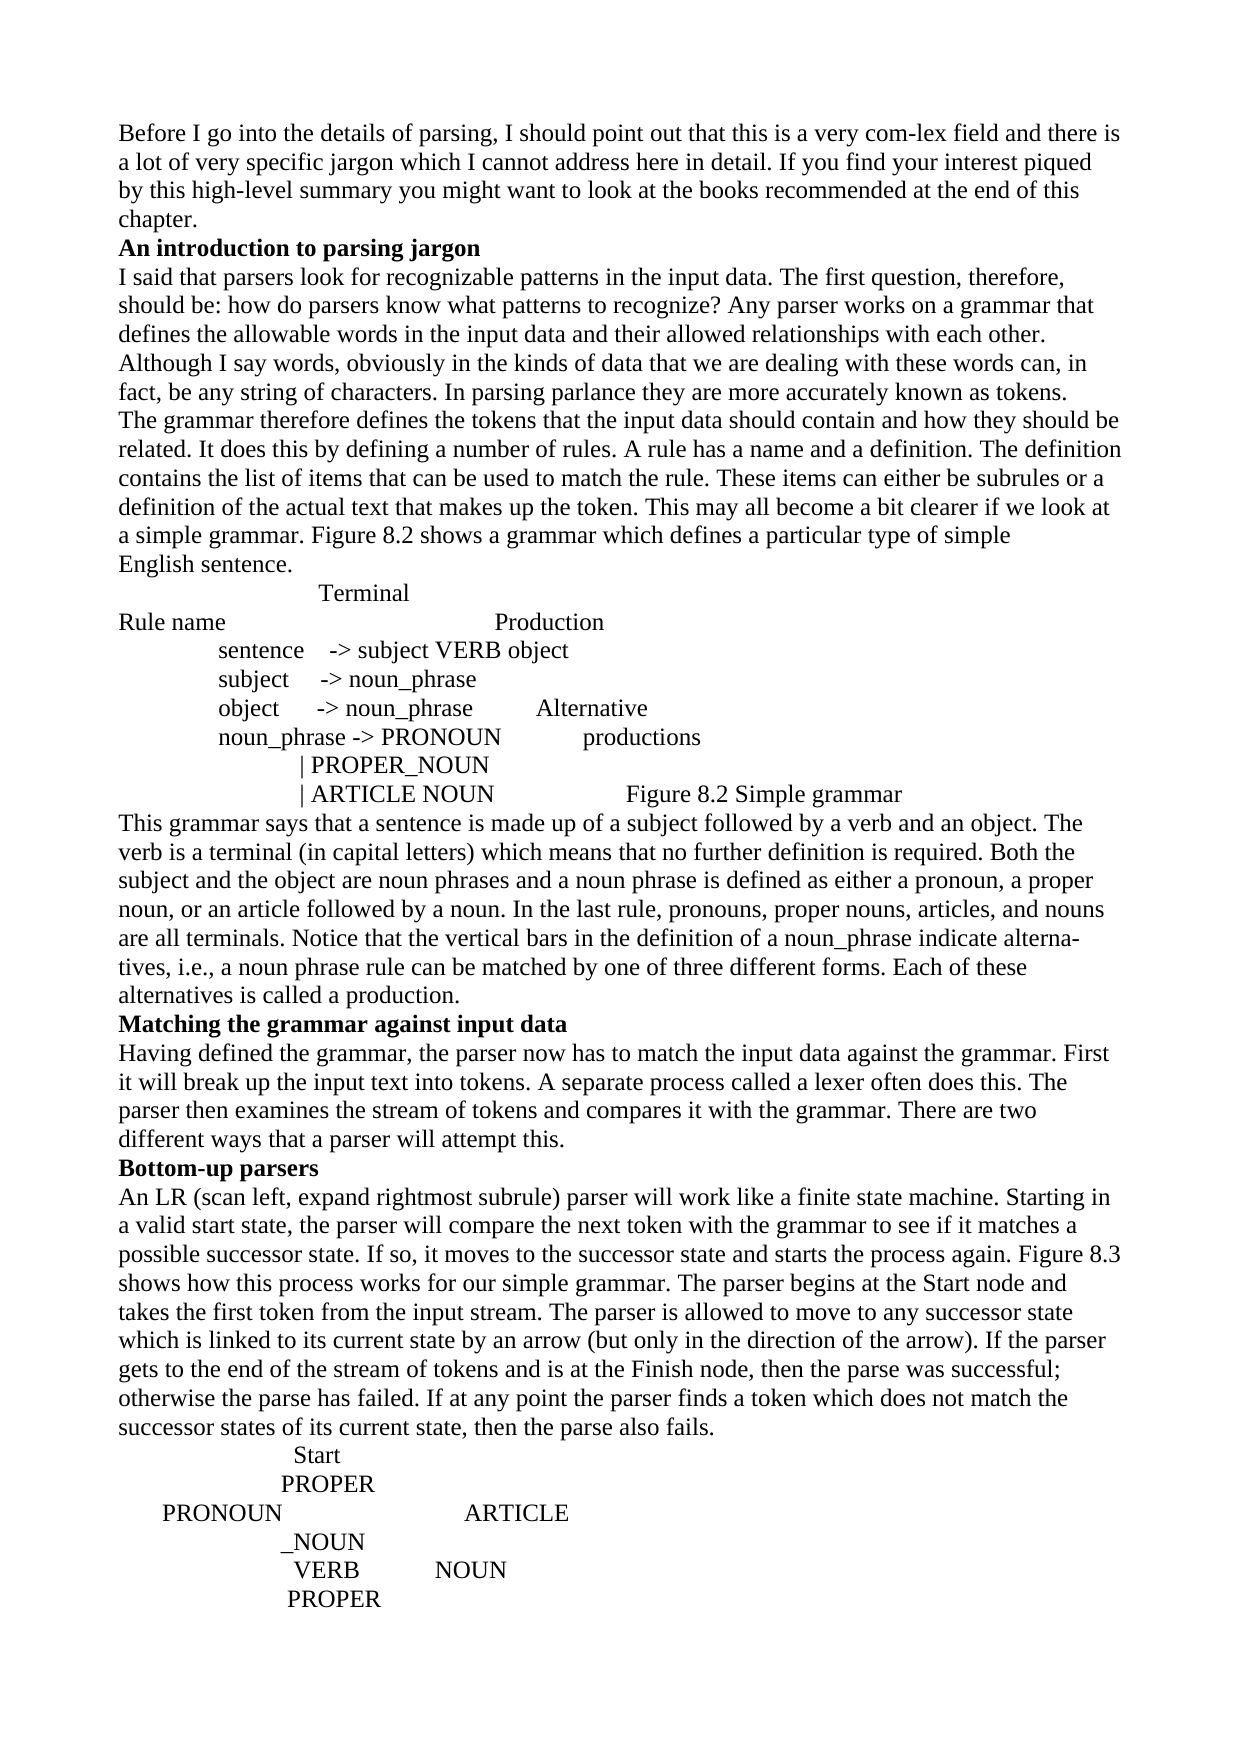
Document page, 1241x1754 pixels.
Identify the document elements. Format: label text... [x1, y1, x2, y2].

text I said that parsers look for recognizable patterns in the input data. The first question, therefore, should be: how do parsers know what patterns to recognize? Any parser works on a grammar that defines the allowable words in the input data and their allowed relationships with each other. Although I say words, obviously in the kinds of data that we are dealing with these words can, in fact, be any string of characters. In parsing parlance they are more accurately known as tokens. [118, 262, 1122, 406]
text PROPER [118, 1469, 1122, 1498]
text Terminal [118, 578, 1122, 607]
text The grammar therefore defines the tokens that the input data should contain and how they should be related. It does this by defining a number of rules. A rule has a name and a definition. The definition contains the list of items that can be used to match the rule. These items can either be subrules or a definition of the actual text that makes up the token. This may all become a bit clearer if we look at a simple grammar. Figure 8.2 shows a grammar which defines a particular type of simple [118, 406, 1122, 549]
text tives, i.e., a noun phrase rule can be matched by one of three different forms. Each of these alternatives is called a production. [118, 952, 1122, 1009]
text An introduction to parsing jargon [118, 233, 1122, 262]
text PRONOUN ARTICLE [118, 1498, 1122, 1527]
text object -> noun_phrase Alternative [118, 693, 1122, 722]
text Before I go into the details of parsing, I should point out that this is a very com-lex field and there is a lot of very specific jargon which I cannot address here in detail. If you find your interest piqued by this high-level summary you might want to look at the books recommended at the end of this chapter. [118, 118, 1122, 233]
text Having defined the grammar, the parser now has to match the input data against the grammar. First it will break up the input text into tokens. A separate process called a lexer often does this. The parser then examines the stream of tokens and compares it with the grammar. There are two different ways that a parser will attempt this. [118, 1038, 1122, 1153]
text PROPER [118, 1584, 1122, 1613]
text Matching the grammar against input data [118, 1009, 1122, 1038]
text This grammar says that a sentence is made up of a subject followed by a verb and an object. The verb is a terminal (in capital letters) which means that no further definition is required. Both the subject and the object are noun phrases and a noun phrase is defined as either a pronoun, a proper noun, or an article followed by a noun. In the last rule, pronouns, proper nouns, articles, and nouns are all terminals. Notice that the vertical bars in the definition of a noun_phrase indicate alterna- [118, 808, 1122, 952]
text Rule name Production [118, 607, 1122, 636]
text An LR (scan left, expand rightmost subrule) parser will work like a finite state machine. Starting in a valid start state, the parser will compare the next token with the grammar to see if it matches a possible successor state. If so, it moves to the successor state and starts the process again. Figure 8.3 shows how this process works for our simple grammar. The parser begins at the Start node and takes the first token from the input stream. The parser is allowed to move to any successor state which is linked to its current state by an arrow (but only in the direction of the arrow). If the parser gets to the end of the stream of tokens and is at the Finish node, then the parse was successful; otherwise the parse has failed. If at any point the parser finds a token which does not match the successor states of its current state, then the parse also fails. [118, 1182, 1122, 1441]
text | ARTICLE NOUN Figure 8.2 Simple grammar [118, 779, 1122, 808]
text Bottom-up parsers [118, 1153, 1122, 1182]
text subject -> noun_phrase [118, 664, 1122, 693]
text _NOUN [118, 1527, 1122, 1556]
text noun_phrase -> PRONOUN productions [118, 722, 1122, 751]
text English sentence. [118, 549, 1122, 578]
text | PROPER_NOUN [118, 751, 1122, 779]
text Start [118, 1441, 1122, 1469]
text VERB NOUN [118, 1556, 1122, 1584]
text sentence -> subject VERB object [118, 636, 1122, 664]
